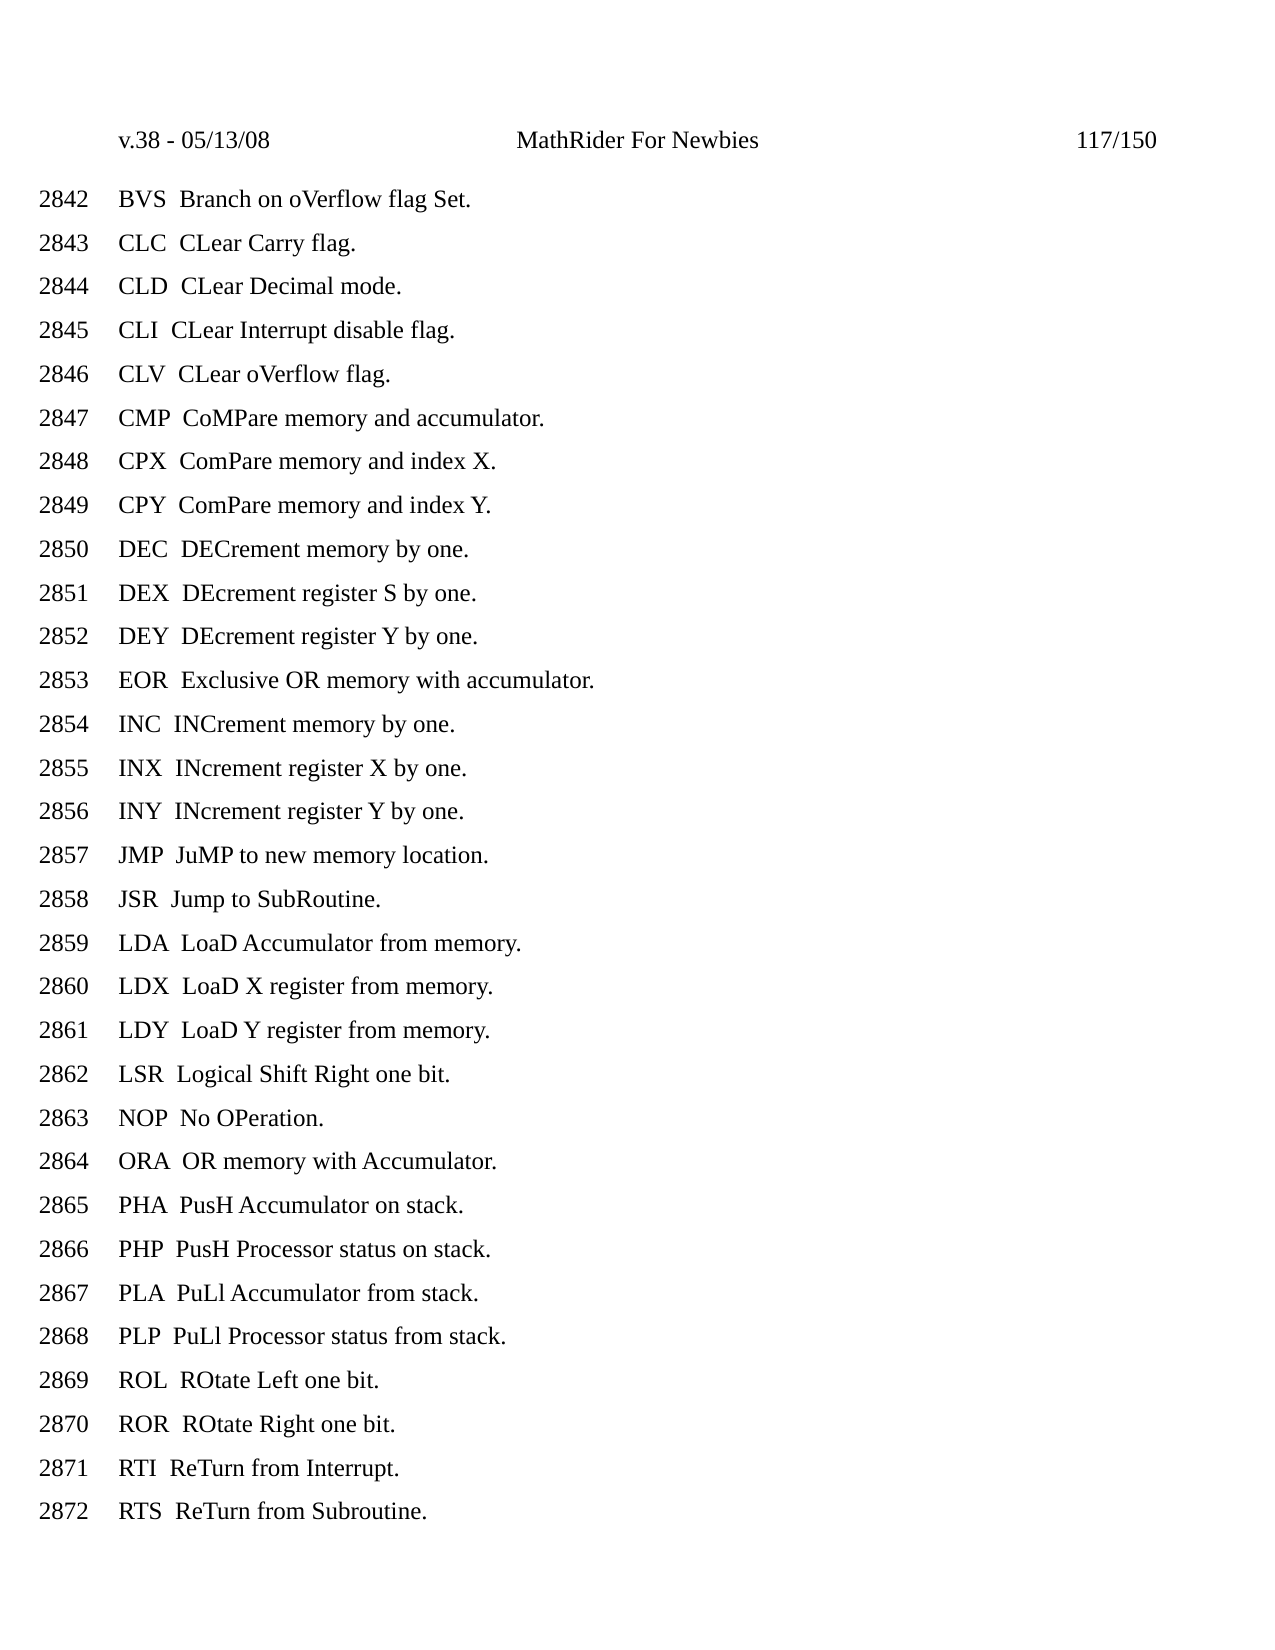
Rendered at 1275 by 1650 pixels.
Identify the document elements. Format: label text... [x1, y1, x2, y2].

text LDY LoaD Y register from memory. [118, 1015, 1157, 1044]
text PLA PuLl Accumulator from stack. [118, 1278, 1157, 1306]
text ROR ROtate Right one bit. [118, 1409, 1157, 1438]
text PLP PuLl Processor status from stack. [118, 1321, 1157, 1350]
text CLD CLear Decimal mode. [118, 271, 1157, 300]
text CPX ComPare memory and index X. [118, 446, 1157, 475]
text PHA PusH Accumulator on stack. [118, 1190, 1157, 1219]
text LDX LoaD X register from memory. [118, 971, 1157, 1000]
text DEC DECrement memory by one. [118, 534, 1157, 563]
text INY INcrement register Y by one. [118, 796, 1157, 825]
text LSR Logical Shift Right one bit. [118, 1059, 1157, 1088]
text JMP JuMP to new memory location. [118, 840, 1157, 869]
text NOP No OPeration. [118, 1103, 1157, 1131]
text CPY ComPare memory and index Y. [118, 490, 1157, 519]
text LDA LoaD Accumulator from memory. [118, 928, 1157, 956]
text INX INcrement register X by one. [118, 753, 1157, 781]
text RTI ReTurn from Interrupt. [118, 1453, 1157, 1481]
text ORA OR memory with Accumulator. [118, 1146, 1157, 1175]
text ROL ROtate Left one bit. [118, 1365, 1157, 1394]
text CLC CLear Carry flag. [118, 228, 1157, 256]
text CMP CoMPare memory and accumulator. [118, 403, 1157, 431]
text DEY DEcrement register Y by one. [118, 621, 1157, 650]
text CLV CLear oVerflow flag. [118, 359, 1157, 388]
text CLI CLear Interrupt disable flag. [118, 315, 1157, 344]
text DEX DEcrement register S by one. [118, 578, 1157, 606]
text EOR Exclusive OR memory with accumulator. [118, 665, 1157, 694]
text RTS ReTurn from Subroutine. [118, 1496, 1157, 1525]
text JSR Jump to SubRoutine. [118, 884, 1157, 913]
text PHP PusH Processor status on stack. [118, 1234, 1157, 1263]
text BVS Branch on oVerflow flag Set. [118, 184, 1157, 213]
text INC INCrement memory by one. [118, 709, 1157, 738]
